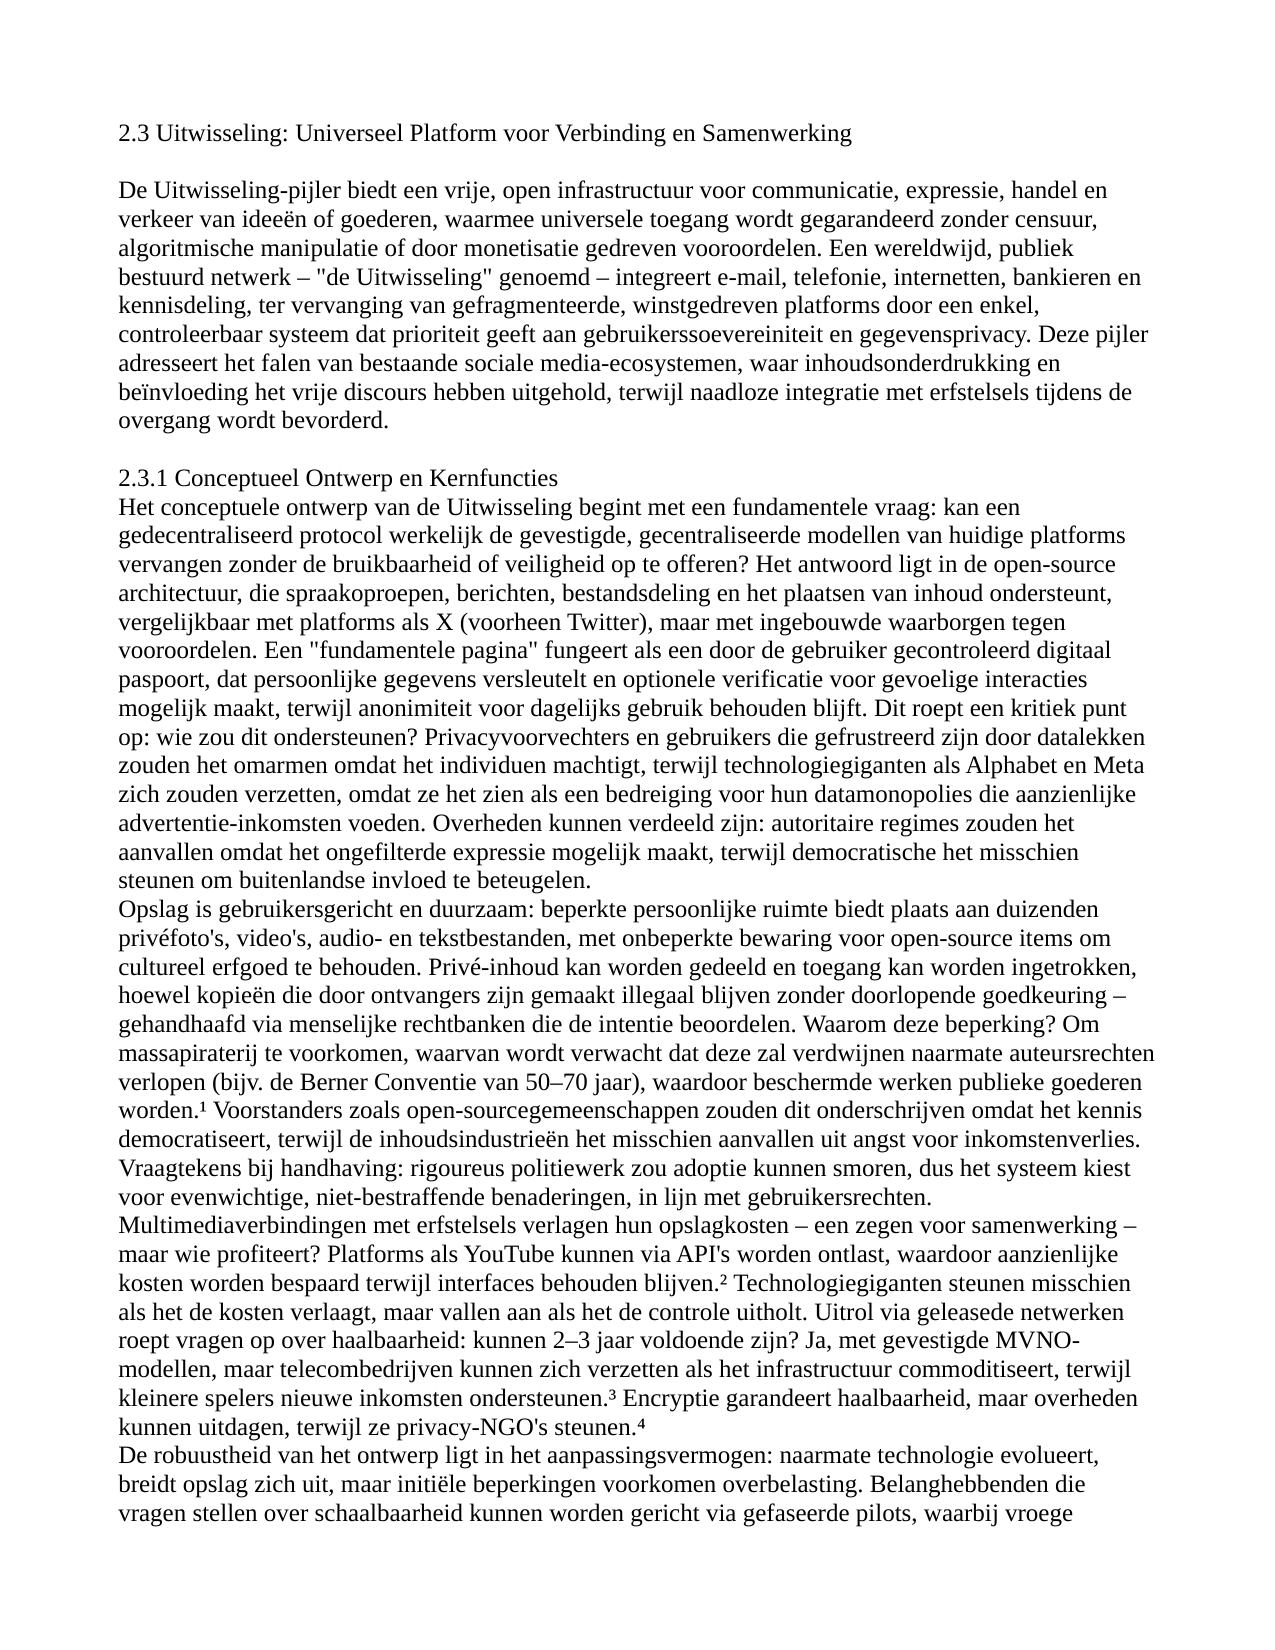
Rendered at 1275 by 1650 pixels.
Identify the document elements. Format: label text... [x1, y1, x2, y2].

text 2.3.1 Conceptueel Ontwerp en Kernfuncties [118, 463, 1157, 492]
text Multimediaverbindingen met erfstelsels verlagen hun opslagkosten – een zegen voor samenwerking – maar wie profiteert? Platforms als YouTube kunnen via API's worden ontlast, waardoor aanzienlijke kosten worden bespaard terwijl interfaces behouden blijven.² Technologiegiganten steunen misschien als het de kosten verlaagt, maar vallen aan als het de controle uitholt. Uitrol via geleasede netwerken roept vragen op over haalbaarheid: kunnen 2–3 jaar voldoende zijn? Ja, met gevestigde MVNO-modellen, maar telecombedrijven kunnen zich verzetten als het infrastructuur commoditiseert, terwijl kleinere spelers nieuwe inkomsten ondersteunen.³ Encryptie garandeert haalbaarheid, maar overheden kunnen uitdagen, terwijl ze privacy-NGO's steunen.⁴ [118, 1211, 1157, 1441]
text Opslag is gebruikersgericht en duurzaam: beperkte persoonlijke ruimte biedt plaats aan duizenden privéfoto's, video's, audio- en tekstbestanden, met onbeperkte bewaring voor open-source items om cultureel erfgoed te behouden. Privé-inhoud kan worden gedeeld en toegang kan worden ingetrokken, hoewel kopieën die door ontvangers zijn gemaakt illegaal blijven zonder doorlopende goedkeuring – gehandhaafd via menselijke rechtbanken die de intentie beoordelen. Waarom deze beperking? Om massapiraterij te voorkomen, waarvan wordt verwacht dat deze zal verdwijnen naarmate auteursrechten verlopen (bijv. de Berner Conventie van 50–70 jaar), waardoor beschermde werken publieke goederen worden.¹ Voorstanders zoals open-sourcegemeenschappen zouden dit onderschrijven omdat het kennis democratiseert, terwijl de inhoudsindustrieën het misschien aanvallen uit angst voor inkomstenverlies. Vraagtekens bij handhaving: rigoureus politiewerk zou adoptie kunnen smoren, dus het systeem kiest voor evenwichtige, niet-bestraffende benaderingen, in lijn met gebruikersrechten. [118, 894, 1157, 1211]
text 2.3 Uitwisseling: Universeel Platform voor Verbinding en Samenwerking [118, 118, 1157, 147]
text De robuustheid van het ontwerp ligt in het aanpassingsvermogen: naarmate technologie evolueert, breidt opslag zich uit, maar initiële beperkingen voorkomen overbelasting. Belanghebbenden die vragen stellen over schaalbaarheid kunnen worden gericht via gefaseerde pilots, waarbij vroege [118, 1441, 1157, 1527]
text De Uitwisseling-pijler biedt een vrije, open infrastructuur voor communicatie, expressie, handel en verkeer van ideeën of goederen, waarmee universele toegang wordt gegarandeerd zonder censuur, algoritmische manipulatie of door monetisatie gedreven vooroordelen. Een wereldwijd, publiek bestuurd netwerk – "de Uitwisseling" genoemd – integreert e-mail, telefonie, internetten, bankieren en kennisdeling, ter vervanging van gefragmenteerde, winstgedreven platforms door een enkel, controleerbaar systeem dat prioriteit geeft aan gebruikerssoevereiniteit en gegevensprivacy. Deze pijler adresseert het falen van bestaande sociale media-ecosystemen, waar inhoudsonderdrukking en beïnvloeding het vrije discours hebben uitgehold, terwijl naadloze integratie met erfstelsels tijdens de overgang wordt bevorderd. [118, 176, 1157, 434]
text Het conceptuele ontwerp van de Uitwisseling begint met een fundamentele vraag: kan een gedecentraliseerd protocol werkelijk de gevestigde, gecentraliseerde modellen van huidige platforms vervangen zonder de bruikbaarheid of veiligheid op te offeren? Het antwoord ligt in de open-source architectuur, die spraakoproepen, berichten, bestandsdeling en het plaatsen van inhoud ondersteunt, vergelijkbaar met platforms als X (voorheen Twitter), maar met ingebouwde waarborgen tegen vooroordelen. Een "fundamentele pagina" fungeert als een door de gebruiker gecontroleerd digitaal paspoort, dat persoonlijke gegevens versleutelt en optionele verificatie voor gevoelige interacties mogelijk maakt, terwijl anonimiteit voor dagelijks gebruik behouden blijft. Dit roept een kritiek punt op: wie zou dit ondersteunen? Privacyvoorvechters en gebruikers die gefrustreerd zijn door datalekken zouden het omarmen omdat het individuen machtigt, terwijl technologiegiganten als Alphabet en Meta zich zouden verzetten, omdat ze het zien als een bedreiging voor hun datamonopolies die aanzienlijke advertentie-inkomsten voeden. Overheden kunnen verdeeld zijn: autoritaire regimes zouden het aanvallen omdat het ongefilterde expressie mogelijk maakt, terwijl democratische het misschien steunen om buitenlandse invloed te beteugelen. [118, 492, 1157, 894]
